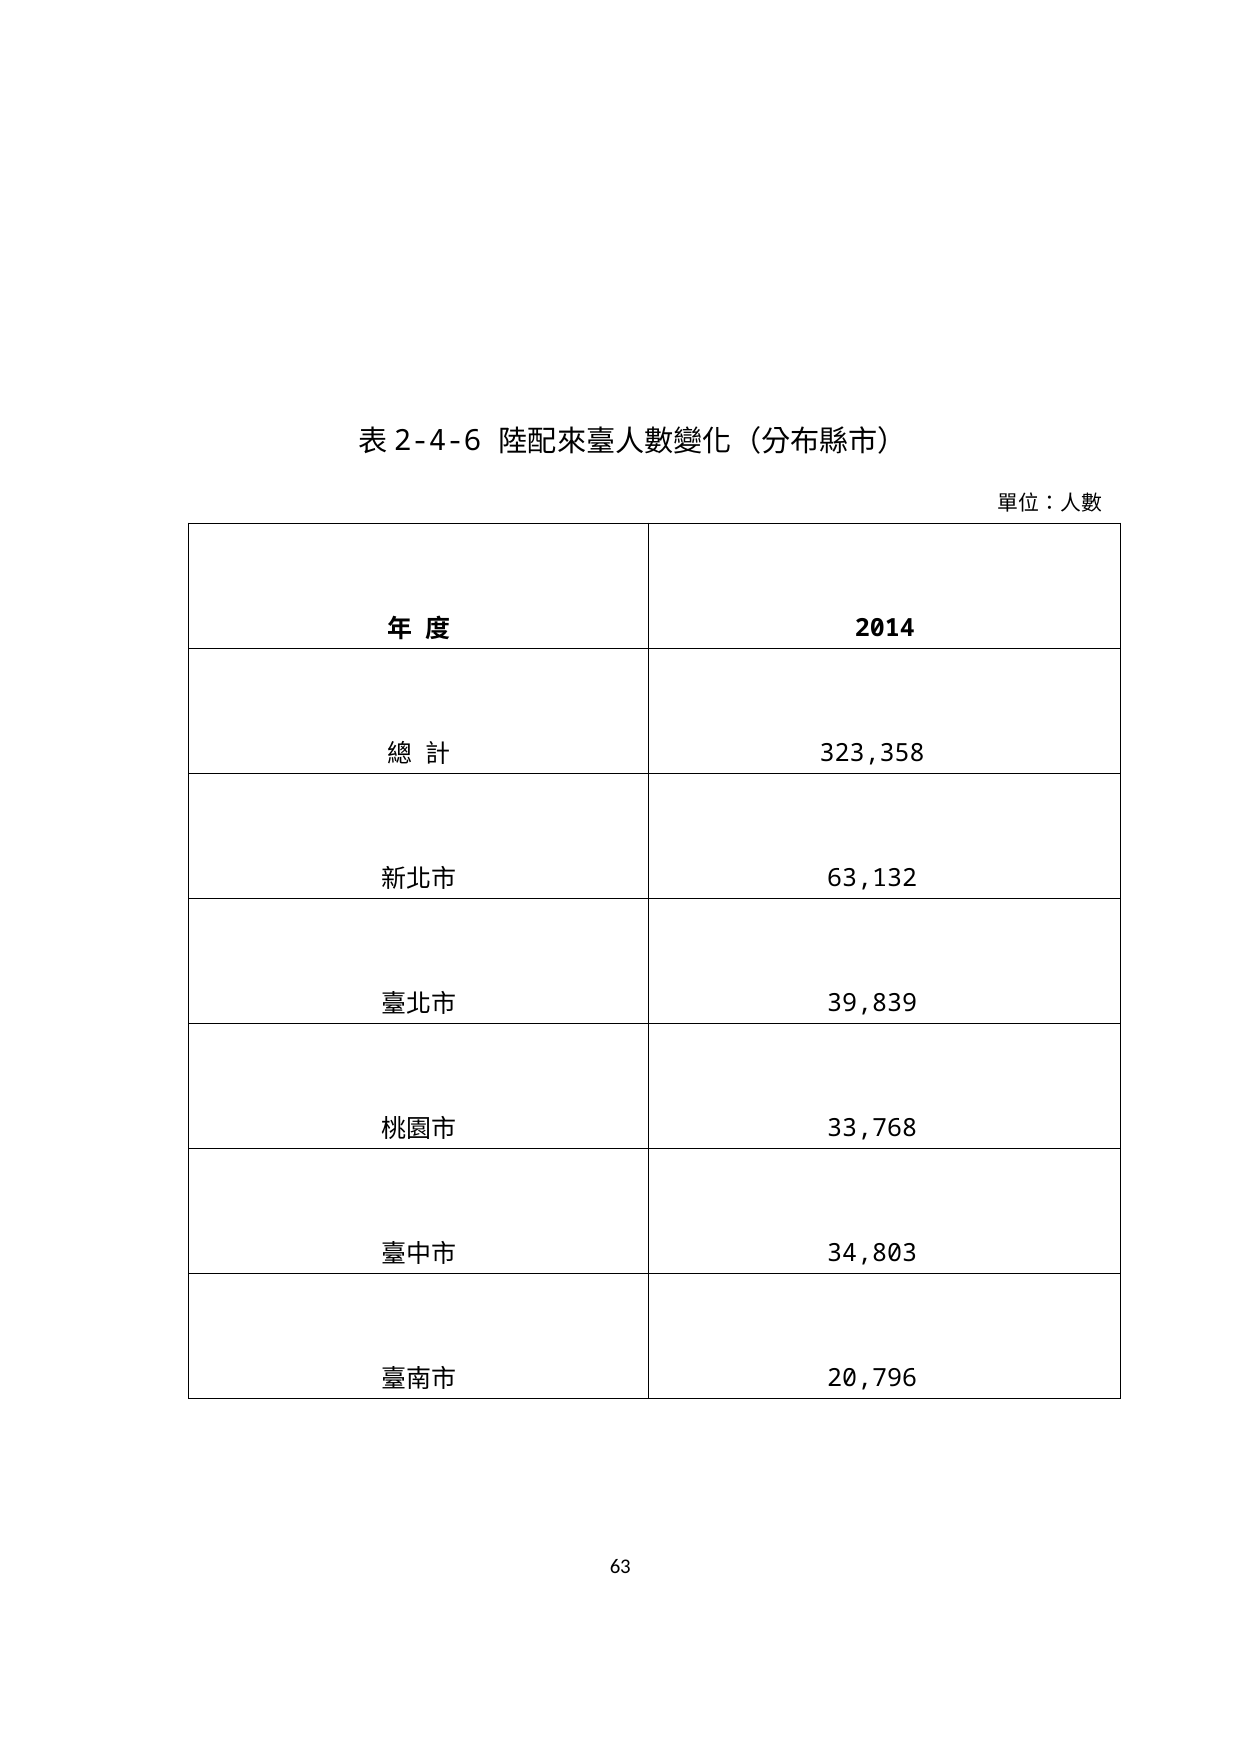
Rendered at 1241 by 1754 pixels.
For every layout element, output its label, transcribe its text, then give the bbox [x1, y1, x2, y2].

table_cell 34,803 [649, 1149, 1120, 1272]
table_cell 總 計 [189, 649, 648, 772]
table_cell 桃園市 [189, 1024, 648, 1147]
table_cell 323,358 [649, 649, 1120, 772]
text 單位：人數 [187, 460, 1102, 522]
table_cell 臺北市 [189, 899, 648, 1022]
text 表2-4-6 陸配來臺人數變化（分布縣市） [187, 397, 1078, 460]
table_cell 39,839 [649, 899, 1120, 1022]
table_cell 臺中市 [189, 1149, 648, 1272]
table_cell 新北市 [189, 774, 648, 897]
table_cell 63,132 [649, 774, 1120, 897]
table_header 年 度 [189, 524, 648, 647]
table_header 2014 [649, 524, 1120, 647]
table_cell 20,796 [649, 1274, 1120, 1397]
table_cell 臺南市 [189, 1274, 648, 1397]
table_cell 33,768 [649, 1024, 1120, 1147]
